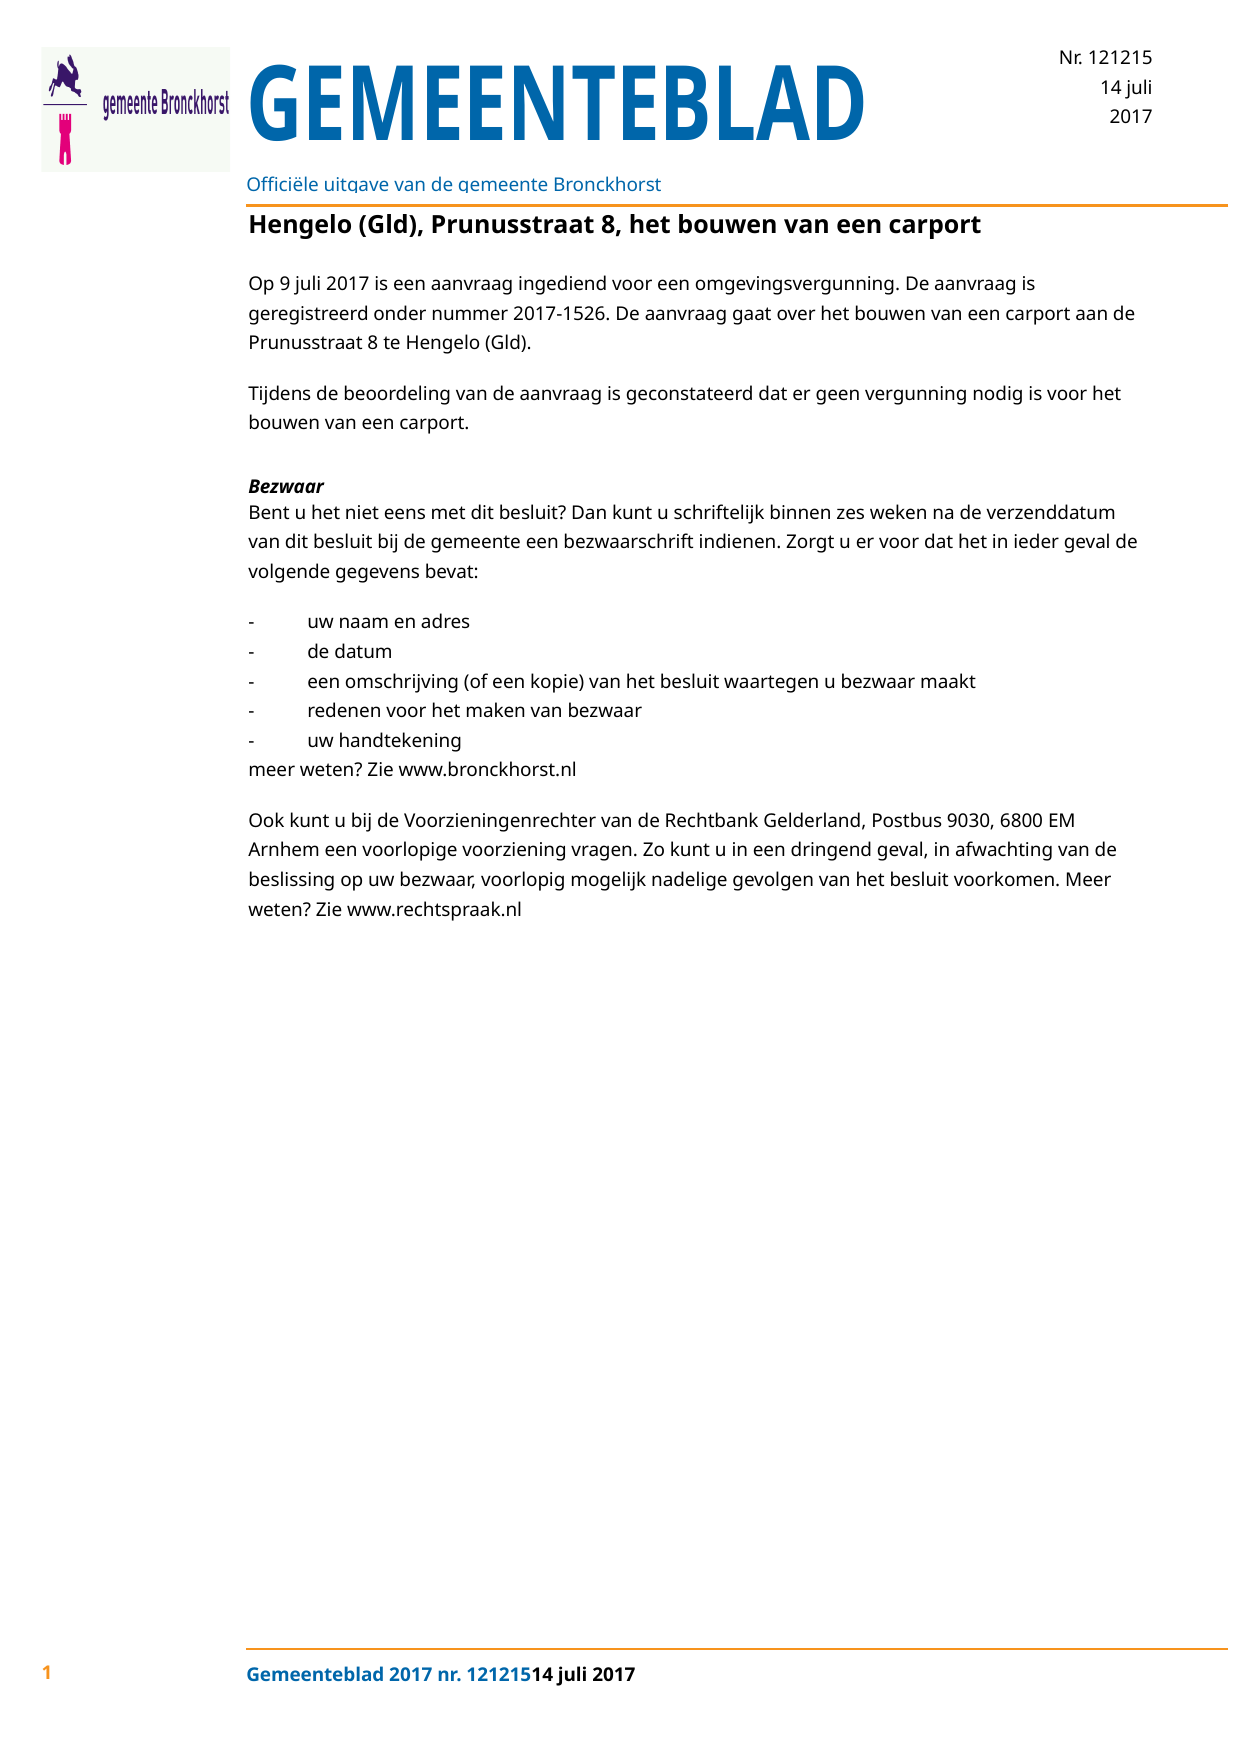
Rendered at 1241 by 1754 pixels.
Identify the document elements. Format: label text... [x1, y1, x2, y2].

text Ook kunt u bij de Voorzieningenrechter van de Rechtbank Gelderland, Postbus 9030, 6800 EM Arnhem een voorlopige voorziening vragen. Zo kunt u in een dringend geval, in afwachting van de beslissing op uw bezwaar, voorlopig mogelijk nadelige gevolgen van het besluit voorkomen. Meer weten? Zie www.rechtspraak.nl [248, 807, 1152, 922]
list redenen voor het maken van bezwaar [248, 697, 1152, 723]
text Bezwaar [248, 473, 1152, 499]
list uw handtekening [248, 727, 1152, 753]
text Bent u het niet eens met dit besluit? Dan kunt u schriftelijk binnen zes weken na de verzenddatum van dit besluit bij de gemeente een bezwaarschrift indienen. Zorgt u er voor dat het in ieder geval de volgende gegevens bevat: [248, 499, 1152, 584]
list de datum [248, 638, 1152, 664]
list een omschrijving (of een kopie) van het besluit waartegen u bezwaar maakt [248, 668, 1152, 694]
text Tijdens de beoordeling van de aanvraag is geconstateerd dat er geen vergunning nodig is voor het bouwen van een carport. [248, 380, 1152, 435]
text meer weten? Zie www.bronckhorst.nl [248, 757, 1152, 782]
text Hengelo (Gld), Prunusstraat 8, het bouwen van een carport [248, 207, 1152, 241]
list uw naam en adres [248, 609, 1152, 634]
picture [41, 47, 231, 172]
text Op 9 juli 2017 is een aanvraag ingediend voor een omgevingsvergunning. De aanvraag is geregistreerd onder nummer 2017-1526. De aanvraag gaat over het bouwen van een carport aan de Prunusstraat 8 te Hengelo (Gld). [248, 270, 1152, 355]
